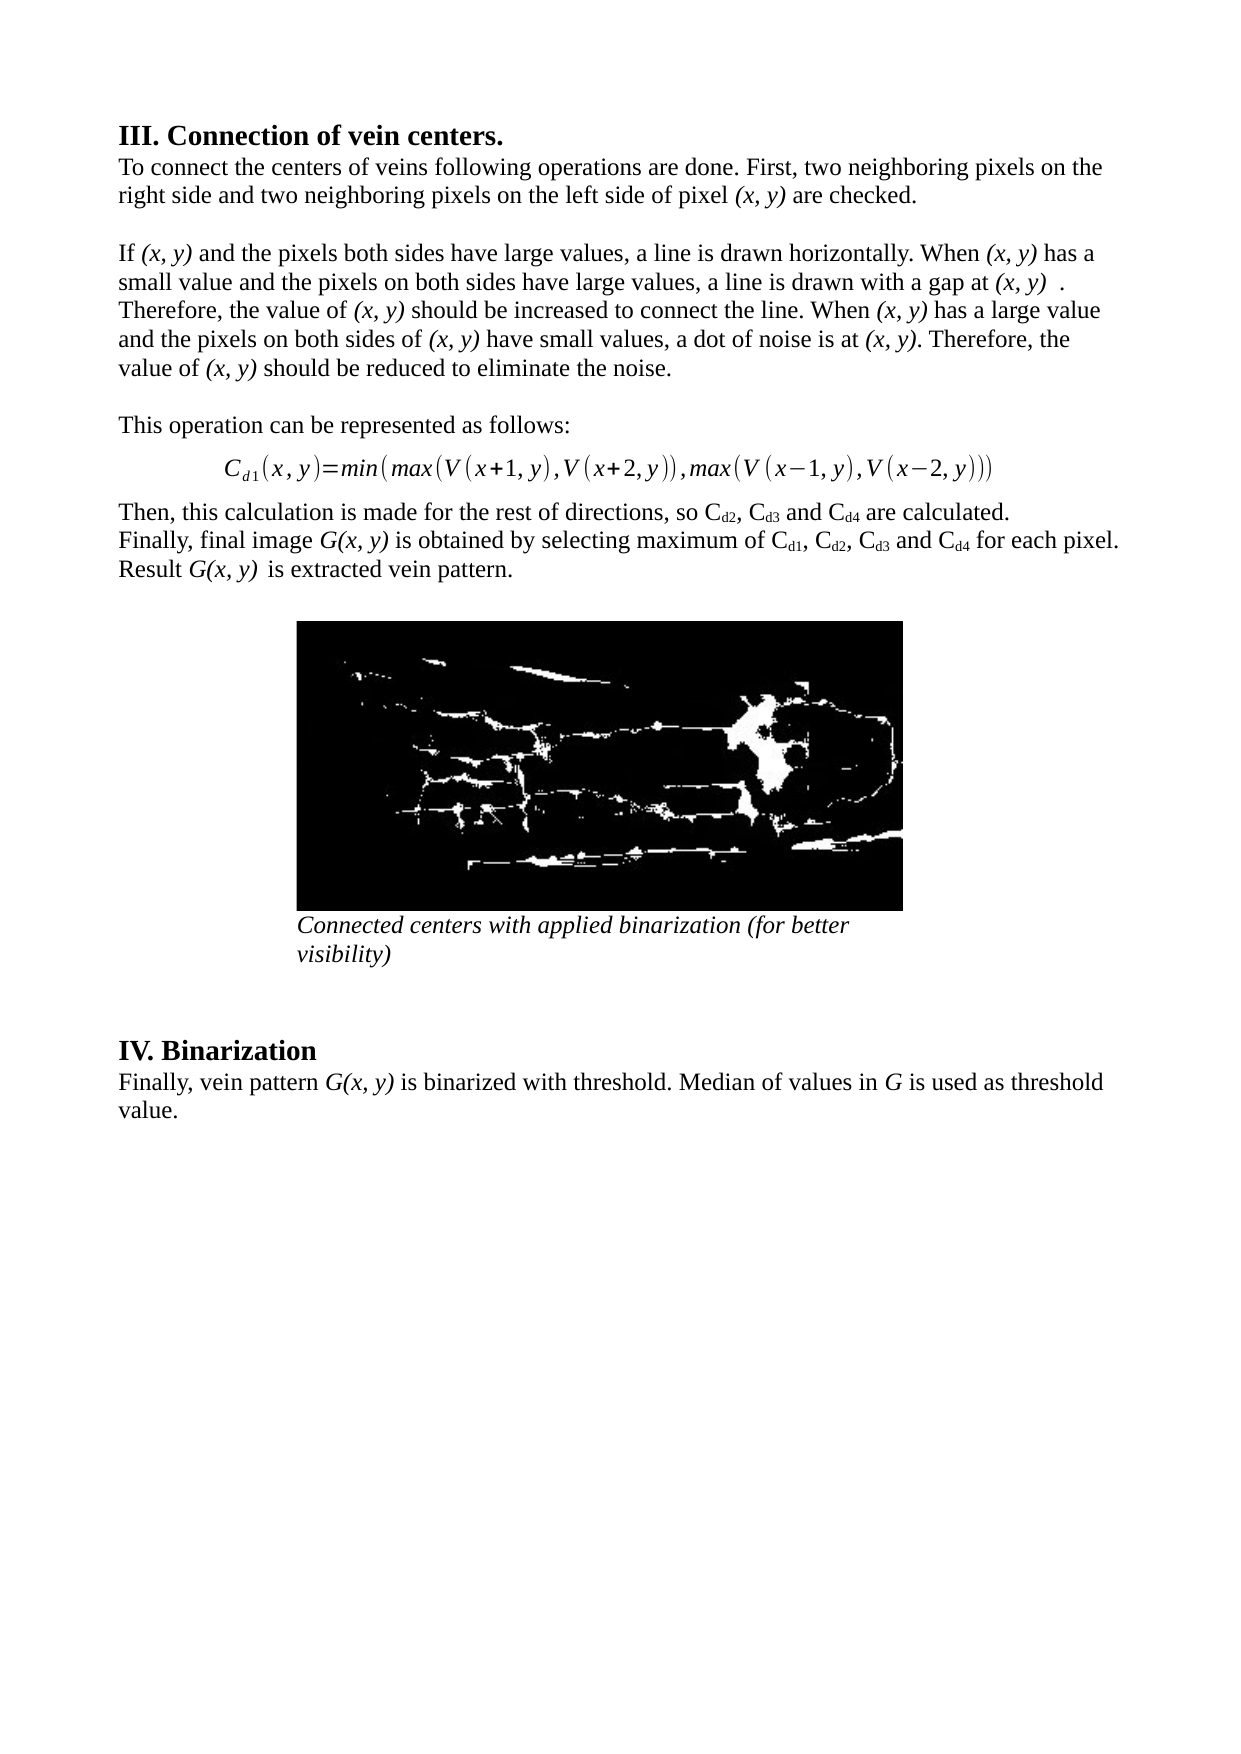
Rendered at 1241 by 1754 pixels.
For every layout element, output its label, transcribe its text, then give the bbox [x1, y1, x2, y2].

text Connected centers with applied binarization (for better visibility) [297, 911, 903, 968]
text IV. Binarization [118, 1033, 1122, 1067]
text If (x, y) and the pixels both sides have large values, a line is drawn horizontally. When (x, y) has a small value and the pixels on both sides have large values, a line is drawn with a gap at (x, y) . Therefore, the value of (x, y) should be increased to connect the line. When (x, y) has a large value and the pixels on both sides of (x, y) have small values, a dot of noise is at (x, y). Therefore, the value of (x, y) should be reduced to eliminate the noise. [118, 238, 1122, 382]
text Finally, vein pattern G(x, y) is binarized with threshold. Median of values in G is used as threshold value. [118, 1067, 1122, 1124]
text Finally, final image G(x, y) is obtained by selecting maximum of Cd1, Cd2, Cd3 and Cd4 for each pixel. Result G(x, y) is extracted vein pattern. [118, 525, 1122, 583]
text III. Connection of vein centers. [118, 118, 1122, 152]
text To connect the centers of veins following operations are done. First, two neighboring pixels on the right side and two neighboring pixels on the left side of pixel (x, y) are checked. [118, 152, 1122, 209]
text Then, this calculation is made for the rest of directions, so Cd2, Cd3 and Cd4 are calculated. [118, 497, 1122, 525]
text This operation can be represented as follows: [118, 410, 1122, 439]
picture [296, 621, 903, 911]
